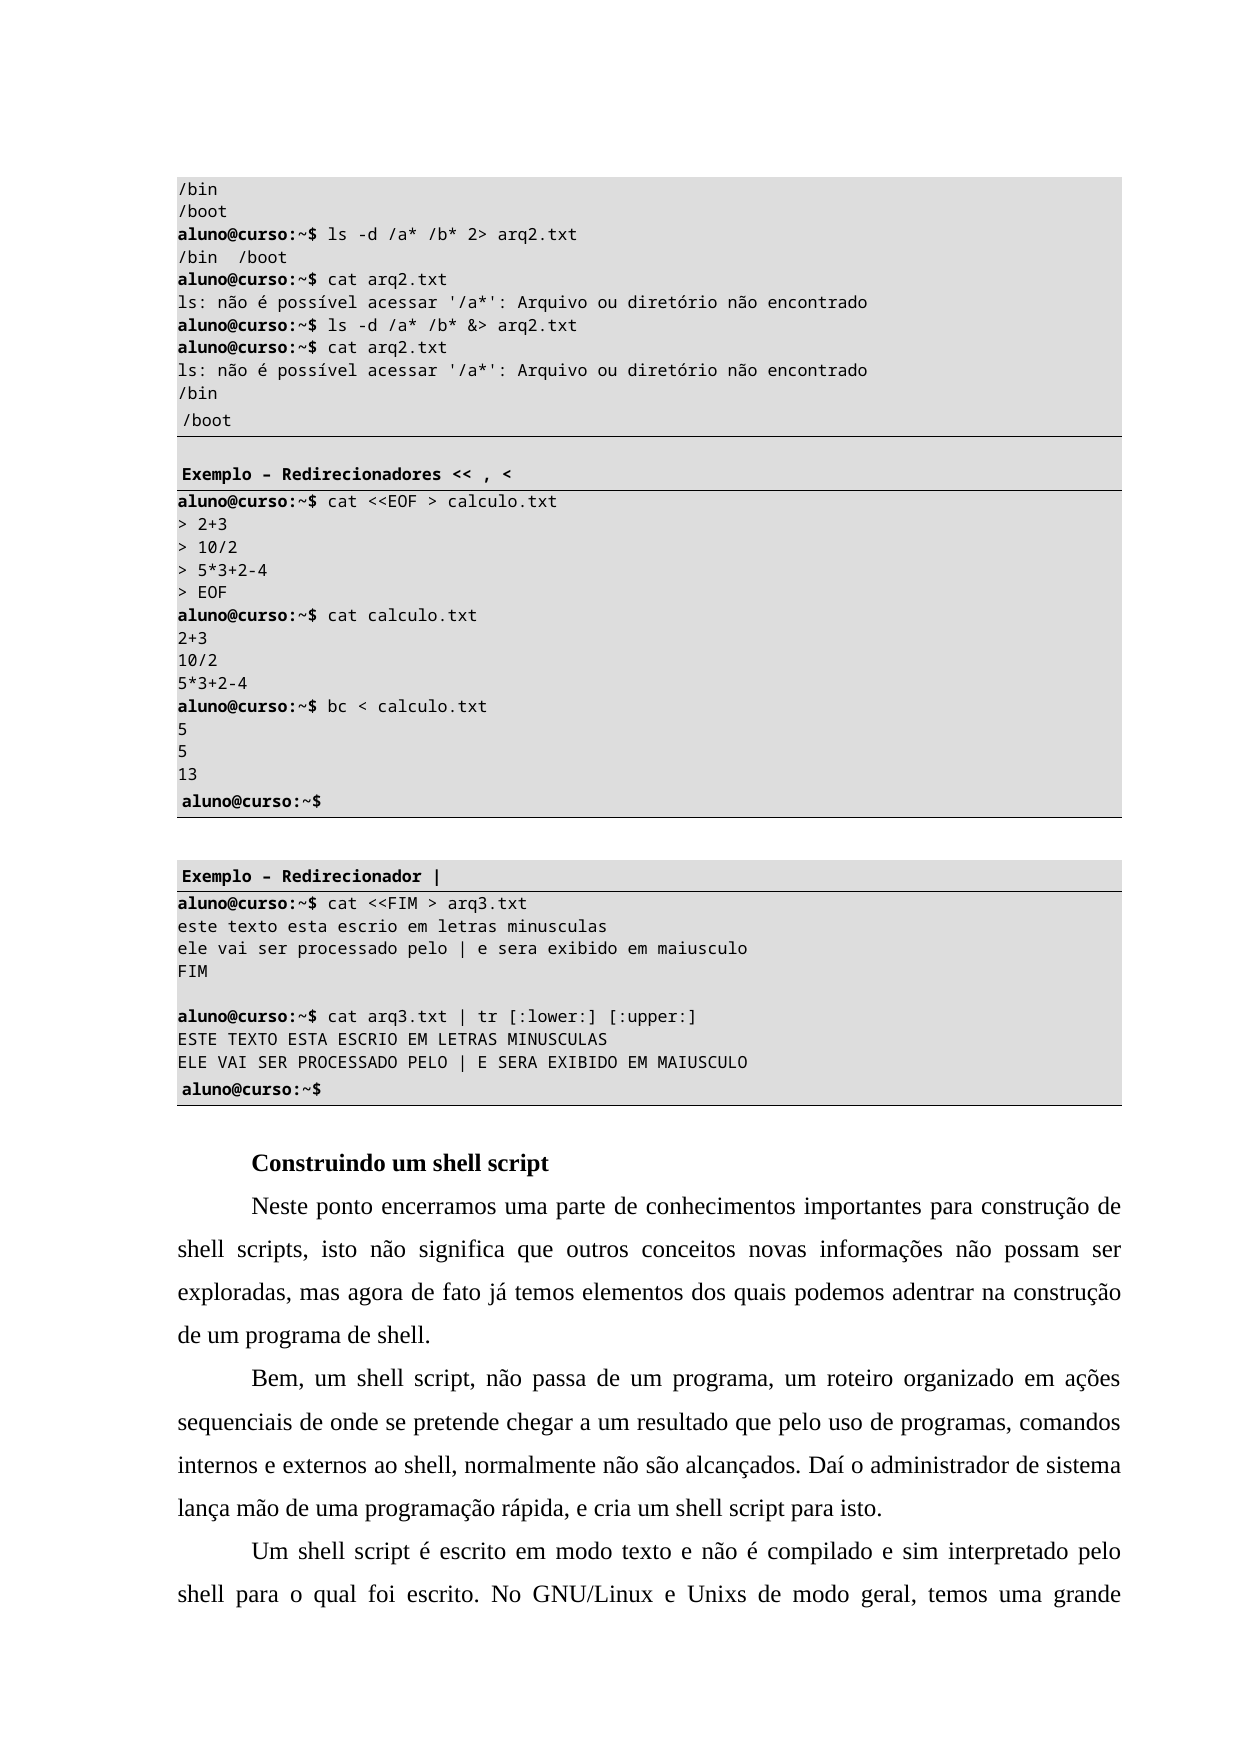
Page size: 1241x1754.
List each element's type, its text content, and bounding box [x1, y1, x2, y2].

text Neste ponto encerramos uma parte de conhecimentos importantes para construção de shell scripts, isto não significa que outros conceitos novas informações não possam ser exploradas, mas agora de fato já temos elementos dos quais podemos adentrar na construção de um programa de shell. [177, 1191, 1122, 1349]
text aluno@curso:~$ cat calculo.txt [177, 604, 1122, 626]
text > EOF [177, 581, 1122, 604]
text Um shell script é escrito em modo texto e não é compilado e sim interpretado pelo shell para o qual foi escrito. No GNU/Linux e Unixs de modo geral, temos uma grande [177, 1536, 1122, 1608]
text aluno@curso:~$ cat <<FIM > arq3.txt [177, 892, 1122, 914]
text /boot [177, 200, 1122, 223]
text este texto esta escrio em letras minusculas [177, 914, 1122, 937]
text /boot [177, 404, 1122, 436]
text aluno@curso:~$ cat arq2.txt [177, 268, 1122, 291]
text Exemplo – Redirecionadores << , < [177, 458, 1122, 490]
text aluno@curso:~$ ls -d /a* /b* &> arq2.txt [177, 313, 1122, 336]
text ELE VAI SER PROCESSADO PELO | E SERA EXIBIDO EM MAIUSCULO [177, 1051, 1122, 1073]
text 5 [177, 717, 1122, 740]
text ls: não é possível acessar '/a*': Arquivo ou diretório não encontrado [177, 359, 1122, 382]
text ls: não é possível acessar '/a*': Arquivo ou diretório não encontrado [177, 291, 1122, 313]
text aluno@curso:~$ [177, 1073, 1122, 1105]
text 2+3 [177, 626, 1122, 649]
text Bem, um shell script, não passa de um programa, um roteiro organizado em ações sequenciais de onde se pretende chegar a um resultado que pelo uso de programas, comandos internos e externos ao shell, normalmente não são alcançados. Daí o administrador de sistema lança mão de uma programação rápida, e cria um shell script para isto. [177, 1363, 1122, 1522]
text aluno@curso:~$ bc < calculo.txt [177, 694, 1122, 717]
text 10/2 [177, 649, 1122, 672]
text Exemplo – Redirecionador | [177, 860, 1122, 891]
text > 2+3 [177, 513, 1122, 536]
text aluno@curso:~$ cat arq2.txt [177, 336, 1122, 359]
text /bin /boot [177, 245, 1122, 268]
text 13 [177, 763, 1122, 785]
text 5 [177, 740, 1122, 763]
text ESTE TEXTO ESTA ESCRIO EM LETRAS MINUSCULAS [177, 1028, 1122, 1051]
text /bin [177, 177, 1122, 200]
text ele vai ser processado pelo | e sera exibido em maiusculo [177, 937, 1122, 960]
text FIM [177, 960, 1122, 982]
text aluno@curso:~$ cat <<EOF > calculo.txt [177, 491, 1122, 513]
text > 5*3+2-4 [177, 558, 1122, 581]
text aluno@curso:~$ [177, 785, 1122, 817]
text Construindo um shell script [177, 1148, 1122, 1177]
text aluno@curso:~$ ls -d /a* /b* 2> arq2.txt [177, 223, 1122, 245]
text aluno@curso:~$ cat arq3.txt | tr [:lower:] [:upper:] [177, 1005, 1122, 1028]
text 5*3+2-4 [177, 672, 1122, 694]
text > 10/2 [177, 536, 1122, 558]
text /bin [177, 382, 1122, 404]
